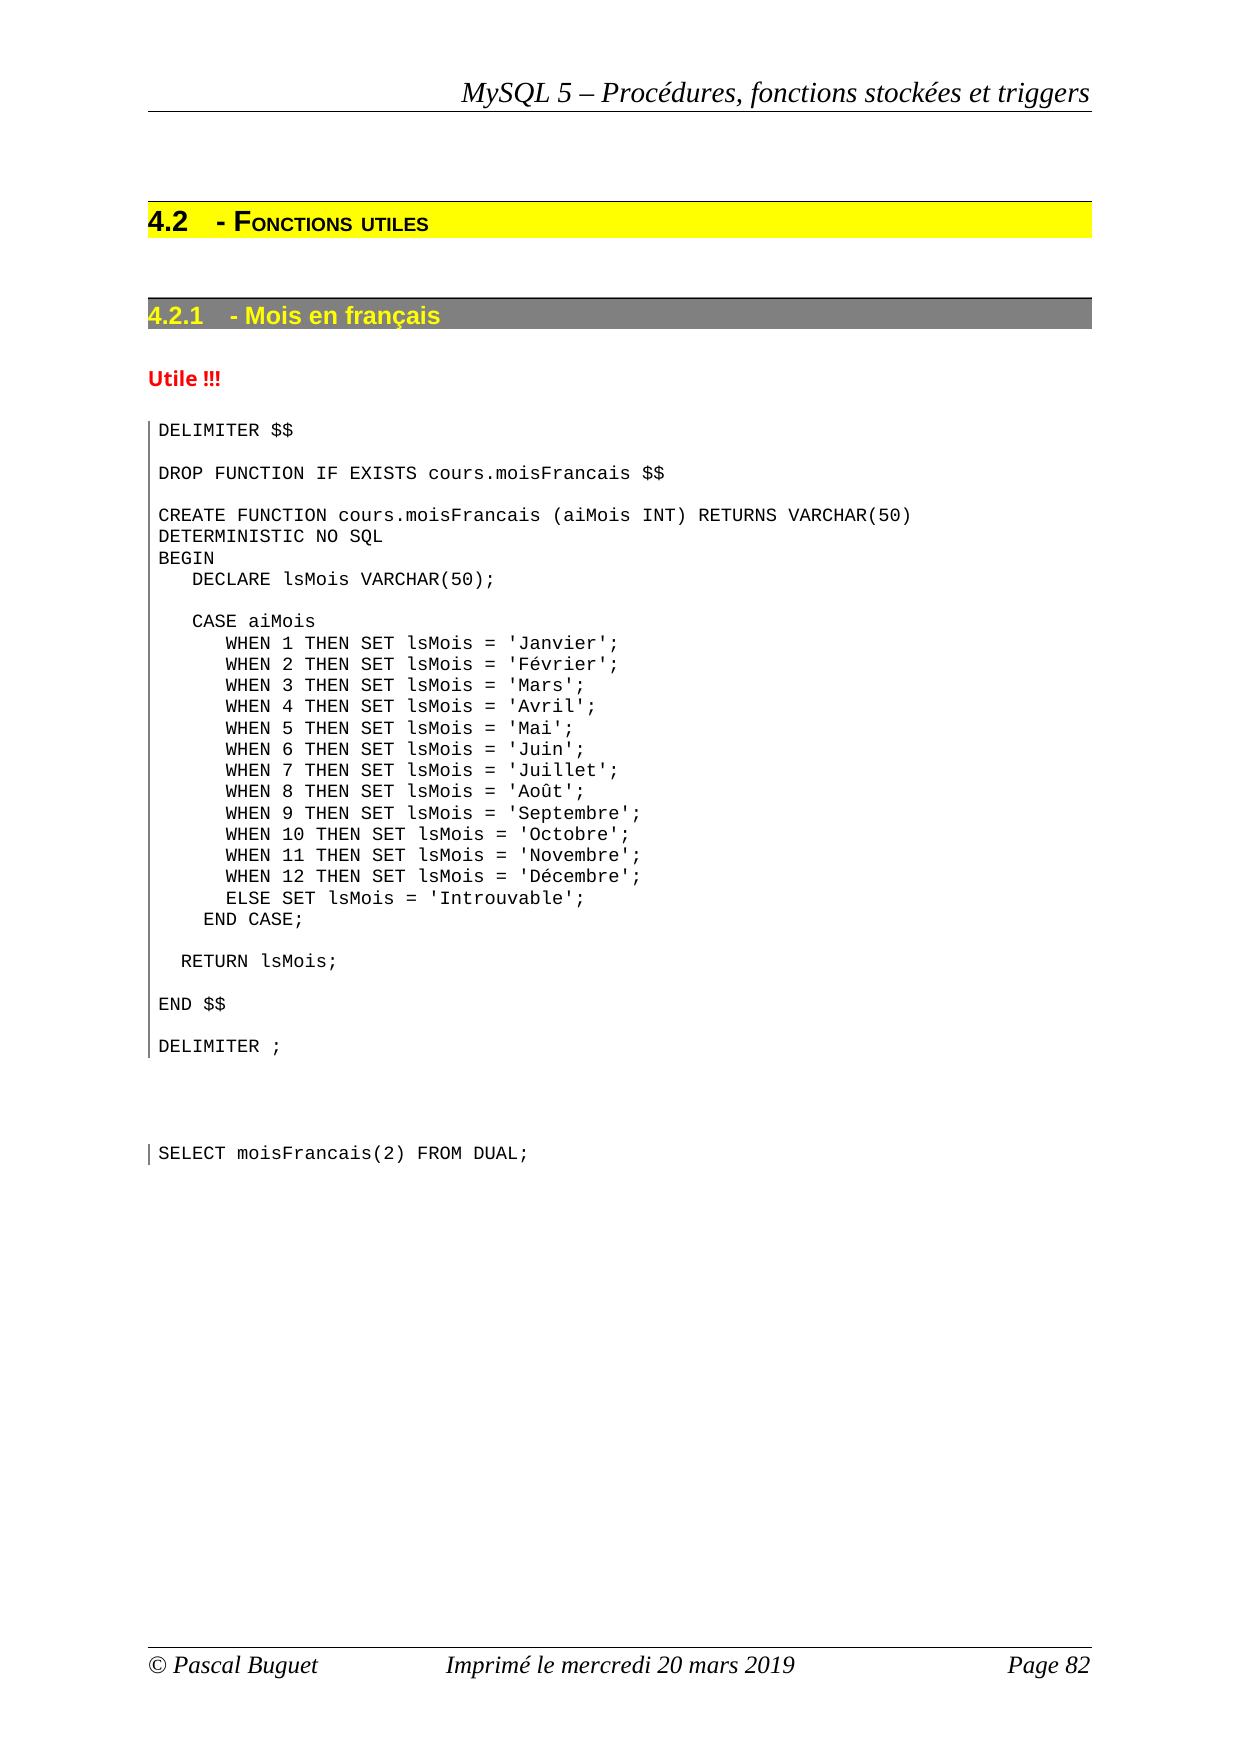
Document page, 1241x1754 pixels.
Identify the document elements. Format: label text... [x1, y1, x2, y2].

text WHEN 7 THEN SET lsMois = 'Juillet'; [150, 761, 1092, 782]
text CASE aiMois [150, 612, 1092, 633]
text WHEN 4 THEN SET lsMois = 'Avril'; [150, 697, 1092, 718]
text ELSE SET lsMois = 'Introuvable'; [150, 888, 1092, 910]
text WHEN 5 THEN SET lsMois = 'Mai'; [150, 718, 1092, 740]
text DELIMITER $$ [150, 421, 1092, 442]
text WHEN 9 THEN SET lsMois = 'Septembre'; [150, 803, 1092, 825]
text Utile !!! [148, 364, 1092, 392]
text WHEN 8 THEN SET lsMois = 'Août'; [150, 782, 1092, 803]
text BEGIN [150, 548, 1092, 570]
text RETURN lsMois; [150, 952, 1092, 973]
text WHEN 11 THEN SET lsMois = 'Novembre'; [150, 846, 1092, 867]
text WHEN 3 THEN SET lsMois = 'Mars'; [150, 676, 1092, 697]
text SELECT moisFrancais(2) FROM DUAL; [150, 1144, 1092, 1165]
subtitle - Fonctions utiles [148, 202, 1092, 238]
subtitle - Mois en français [148, 299, 1092, 329]
text DETERMINISTIC NO SQL [150, 527, 1092, 548]
text WHEN 2 THEN SET lsMois = 'Février'; [150, 655, 1092, 676]
text WHEN 1 THEN SET lsMois = 'Janvier'; [150, 633, 1092, 655]
text WHEN 10 THEN SET lsMois = 'Octobre'; [150, 825, 1092, 846]
text DELIMITER ; [150, 1037, 1092, 1058]
text DROP FUNCTION IF EXISTS cours.moisFrancais $$ [150, 463, 1092, 485]
text END CASE; [150, 910, 1092, 931]
text WHEN 12 THEN SET lsMois = 'Décembre'; [150, 867, 1092, 888]
text WHEN 6 THEN SET lsMois = 'Juin'; [150, 740, 1092, 761]
text END $$ [150, 995, 1092, 1016]
text CREATE FUNCTION cours.moisFrancais (aiMois INT) RETURNS VARCHAR(50) [150, 506, 1092, 527]
text DECLARE lsMois VARCHAR(50); [150, 570, 1092, 591]
